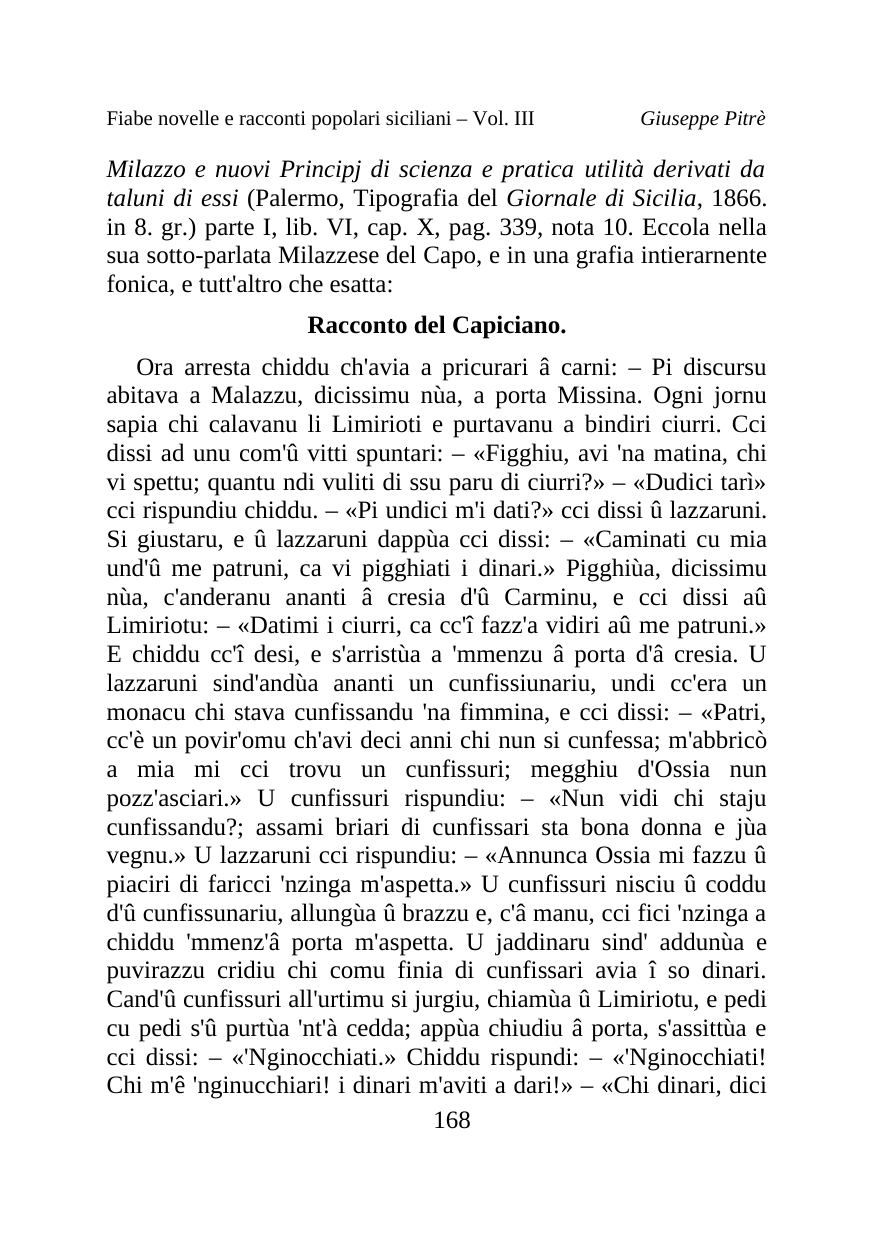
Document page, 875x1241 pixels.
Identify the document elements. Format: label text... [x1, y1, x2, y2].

text Ora arresta chiddu ch'avia a pricurari â carni: – Pi discursu abitava a Malazzu, dicissimu nùa, a porta Missina. Ogni jornu sapia chi calavanu li Limirioti e purtavanu a bindiri ciurri. Cci dissi ad unu com'û vitti spuntari: – «Figghiu, avi 'na matina, chi vi spettu; quantu ndi vuliti di ssu paru di ciurri?» – «Dudici tarì» cci rispundiu chiddu. – «Pi undici m'i dati?» cci dissi û lazzaruni. Si giustaru, e û lazzaruni dappùa cci dissi: – «Caminati cu mia und'û me patruni, ca vi pigghiati i dinari.» Pigghiùa, dicissimu nùa, c'anderanu ananti â cresia d'û Carminu, e cci dissi aû Limiriotu: – «Datimi i ciurri, ca cc'î fazz'a vidiri aû me patruni.» E chiddu cc'î desi, e s'arristùa a 'mmenzu â porta d'â cresia. U lazzaruni sind'andùa ananti un cunfissiunariu, undi cc'era un monacu chi stava cunfissandu 'na fimmina, e cci dissi: – «Patri, cc'è un povir'omu ch'avi deci anni chi nun si cunfessa; m'abbricò a mia mi cci trovu un cunfissuri; megghiu d'Ossia nun pozz'asciari.» U cunfissuri rispundiu: – «Nun vidi chi staju cunfissandu?; assami briari di cunfissari sta bona donna e jùa vegnu.» U lazzaruni cci rispundiu: – «Annunca Ossia mi fazzu û piaciri di faricci 'nzinga m'aspetta.» U cunfissuri nisciu û coddu d'û cunfissunariu, allungùa û brazzu e, c'â manu, cci fici 'nzinga a chiddu 'mmenz'â porta m'aspetta. U jaddinaru sind' addunùa e puvirazzu cridiu chi comu finia di cunfissari avia î so dinari. Cand'û cunfissuri all'urtimu si jurgiu, chiamùa û Limiriotu, e pedi cu pedi s'û purtùa 'nt'à cedda; appùa chiudiu â porta, s'assittùa e cci dissi: – «'Nginocchiati.» Chiddu rispundi: – «'Nginocchiati! Chi m'ê 'nginucchiari! i dinari m'aviti a dari!» – «Chi dinari, dici [106, 352, 768, 1099]
text Milazzo e nuovi Principj di scienza e pratica utilità derivati da taluni di essi (Palermo, Tipografia del Giornale di Sicilia, 1866. in 8. gr.) parte I, lib. VI, cap. X, pag. 339, nota 10. Eccola nella sua sotto-parlata Milazzese del Capo, e in una grafia intierarnente fonica, e tutt'altro che esatta: [106, 154, 768, 298]
text Racconto del Capiciano. [106, 311, 768, 339]
